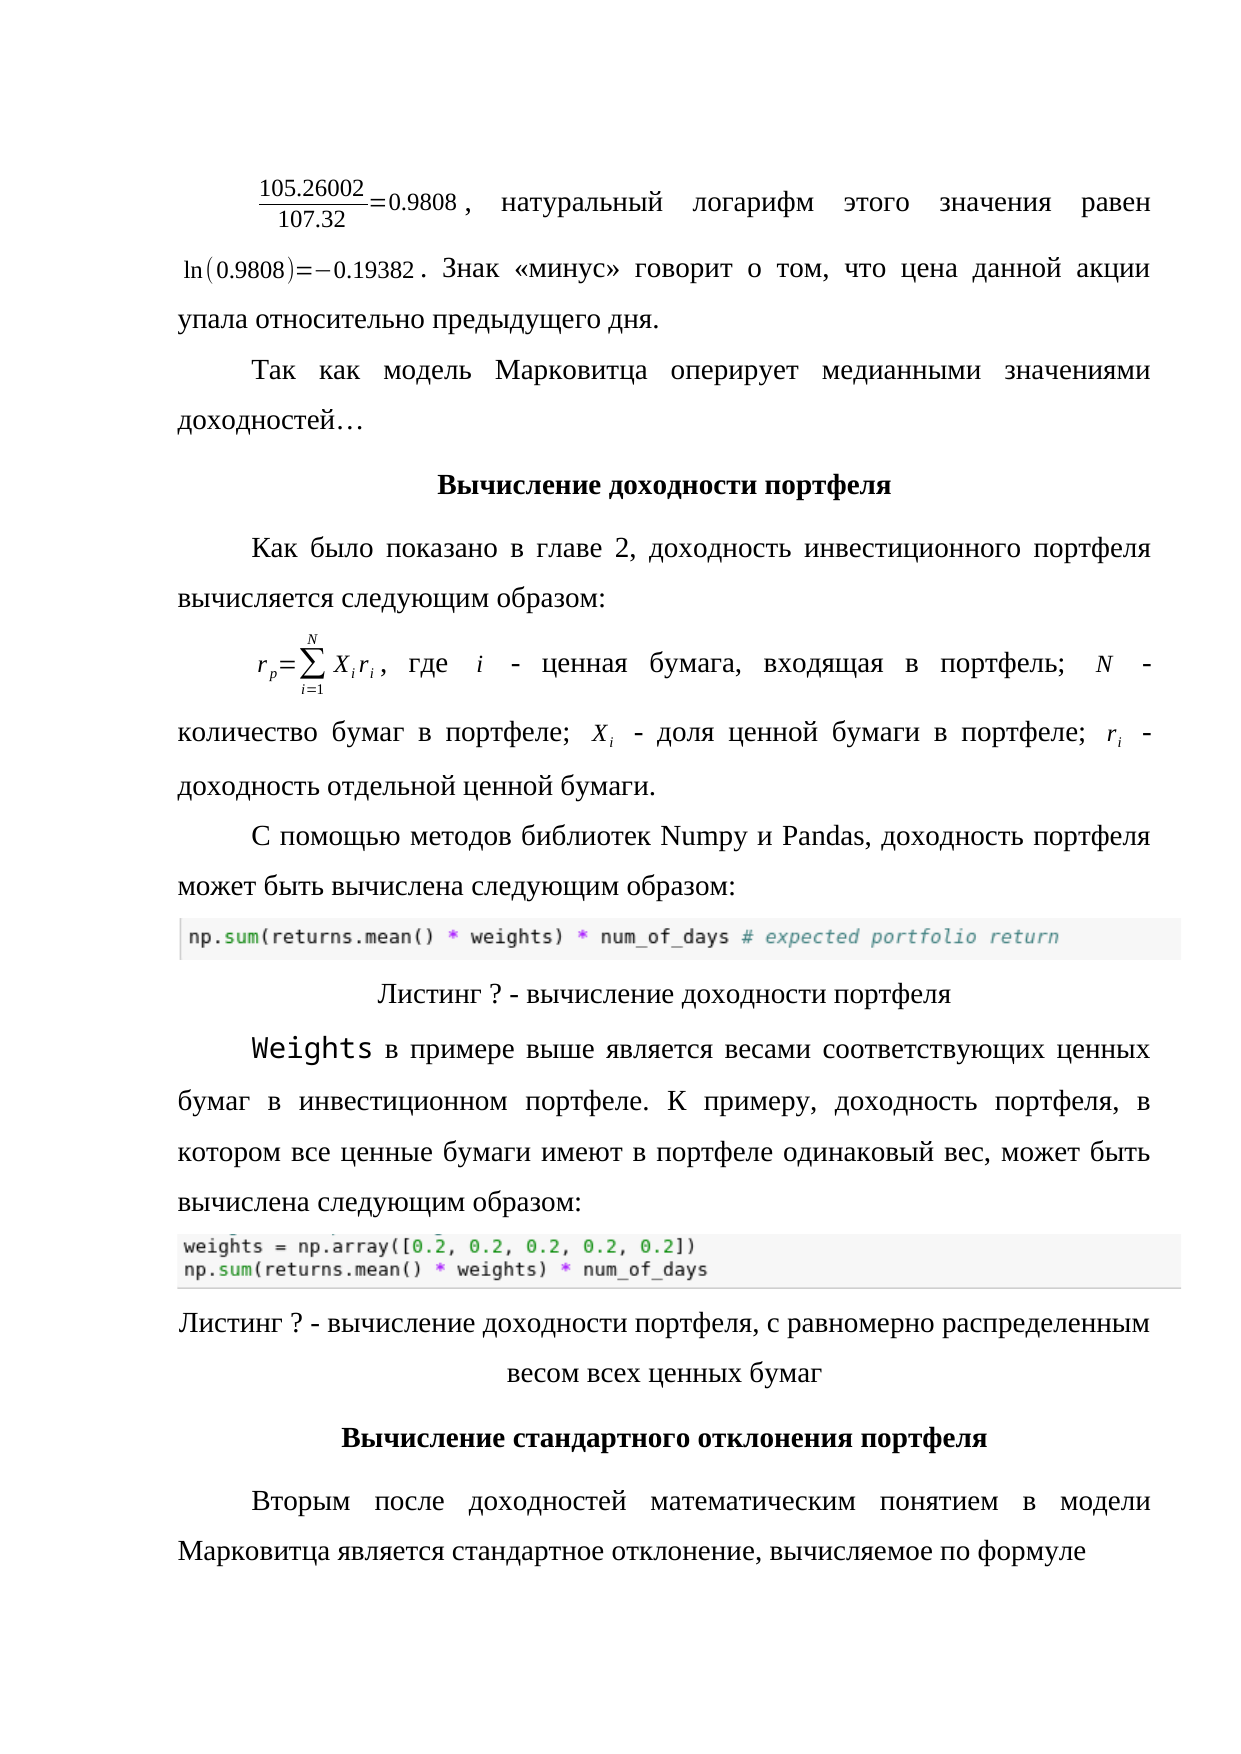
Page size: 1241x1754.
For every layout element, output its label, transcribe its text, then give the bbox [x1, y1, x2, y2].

text Как было показано в главе 2, доходность инвестиционного портфеля вычисляется следующим образом: [177, 530, 1152, 614]
text Вторым после доходностей математическим понятием в модели Марковитца является стандартное отклонение, вычисляемое по формуле [177, 1483, 1152, 1567]
text Weights в примере выше является весами соответствующих ценных бумаг в инвестиционном портфеле. К примеру, доходность портфеля, в котором все ценные бумаги имеют в портфеле одинаковый вес, может быть вычислена следующим образом: [177, 1027, 1152, 1218]
text , натуральный логарифм этого значения равен . Знак «минус» говорит о том, что цена данной акции упала относительно предыдущего дня. [177, 174, 1152, 335]
text Так как модель Марковитца оперирует медианными значениями доходностей… [177, 352, 1152, 436]
text , где - ценная бумага, входящая в портфель; - количество бумаг в портфеле; - доля ценной бумаги в портфеле; - доходность отдельной ценной бумаги. [177, 631, 1152, 801]
text С помощью методов библиотек Numpy и Pandas, доходность портфеля может быть вычислена следующим образом: [177, 818, 1152, 902]
text Листинг ? - вычисление доходности портфеля [177, 977, 1152, 1010]
subtitle Вычисление доходности портфеля [177, 467, 1152, 501]
picture [177, 918, 1182, 960]
picture [177, 1234, 1182, 1289]
text Листинг ? - вычисление доходности портфеля, с равномерно распределенным весом всех ценных бумаг [177, 1305, 1152, 1389]
subtitle Вычисление стандартного отклонения портфеля [177, 1420, 1152, 1454]
